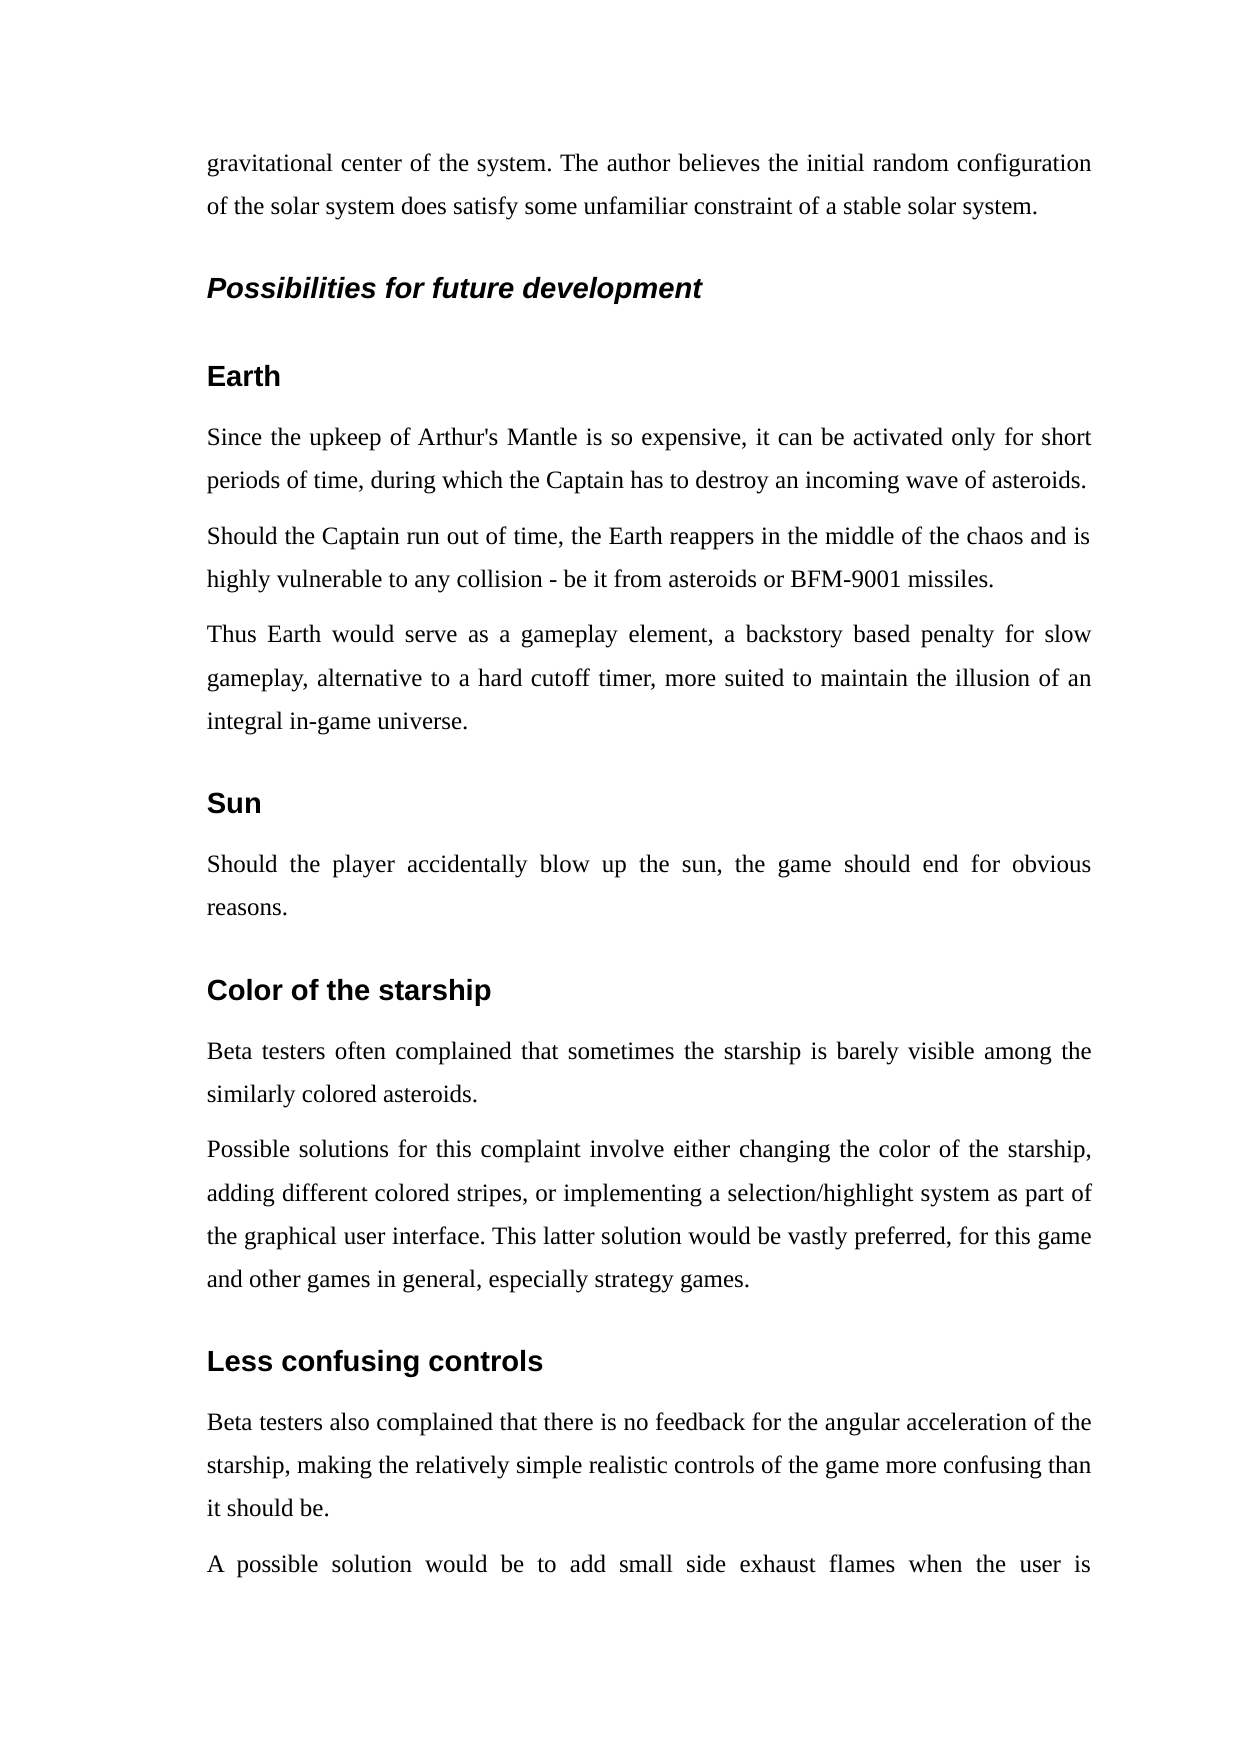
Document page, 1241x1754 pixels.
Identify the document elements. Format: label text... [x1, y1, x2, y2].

text Possible solutions for this complaint involve either changing the color of the starship, adding different colored stripes, or implementing a selection/highlight system as part of the graphical user interface. This latter solution would be vastly preferred, for this game and other games in general, especially strategy games. [207, 1134, 1093, 1293]
subtitle Earth [207, 359, 1093, 393]
subtitle Sun [207, 786, 1093, 820]
text Since the upkeep of Arthur's Mantle is so expensive, it can be activated only for short periods of time, during which the Captain has to destroy an incoming wave of asteroids. [207, 422, 1093, 494]
text A possible solution would be to add small side exhaust flames when the user is [207, 1549, 1093, 1578]
text Beta testers often complained that sometimes the starship is barely visible among the similarly colored asteroids. [207, 1036, 1093, 1108]
text gravitational center of the system. The author believes the initial random configuration of the solar system does satisfy some unfamiliar constraint of a stable solar system. [207, 148, 1093, 219]
subtitle Possibilities for future development [207, 271, 1093, 305]
text Beta testers also complained that there is no feedback for the angular acceleration of the starship, making the relatively simple realistic controls of the game more confusing than it should be. [207, 1407, 1093, 1522]
subtitle Color of the starship [207, 973, 1093, 1006]
text Should the Captain run out of time, the Earth reappers in the middle of the chaos and is highly vulnerable to any collision - be it from asteroids or BFM-9001 missiles. [207, 521, 1093, 593]
text Thus Earth would serve as a gameplay element, a backstory based penalty for slow gameplay, alternative to a hard cutoff timer, more suited to maintain the illusion of an integral in-game universe. [207, 619, 1093, 734]
text Should the player accidentally blow up the sun, the game should end for obvious reasons. [207, 849, 1093, 921]
subtitle Less confusing controls [207, 1344, 1093, 1378]
